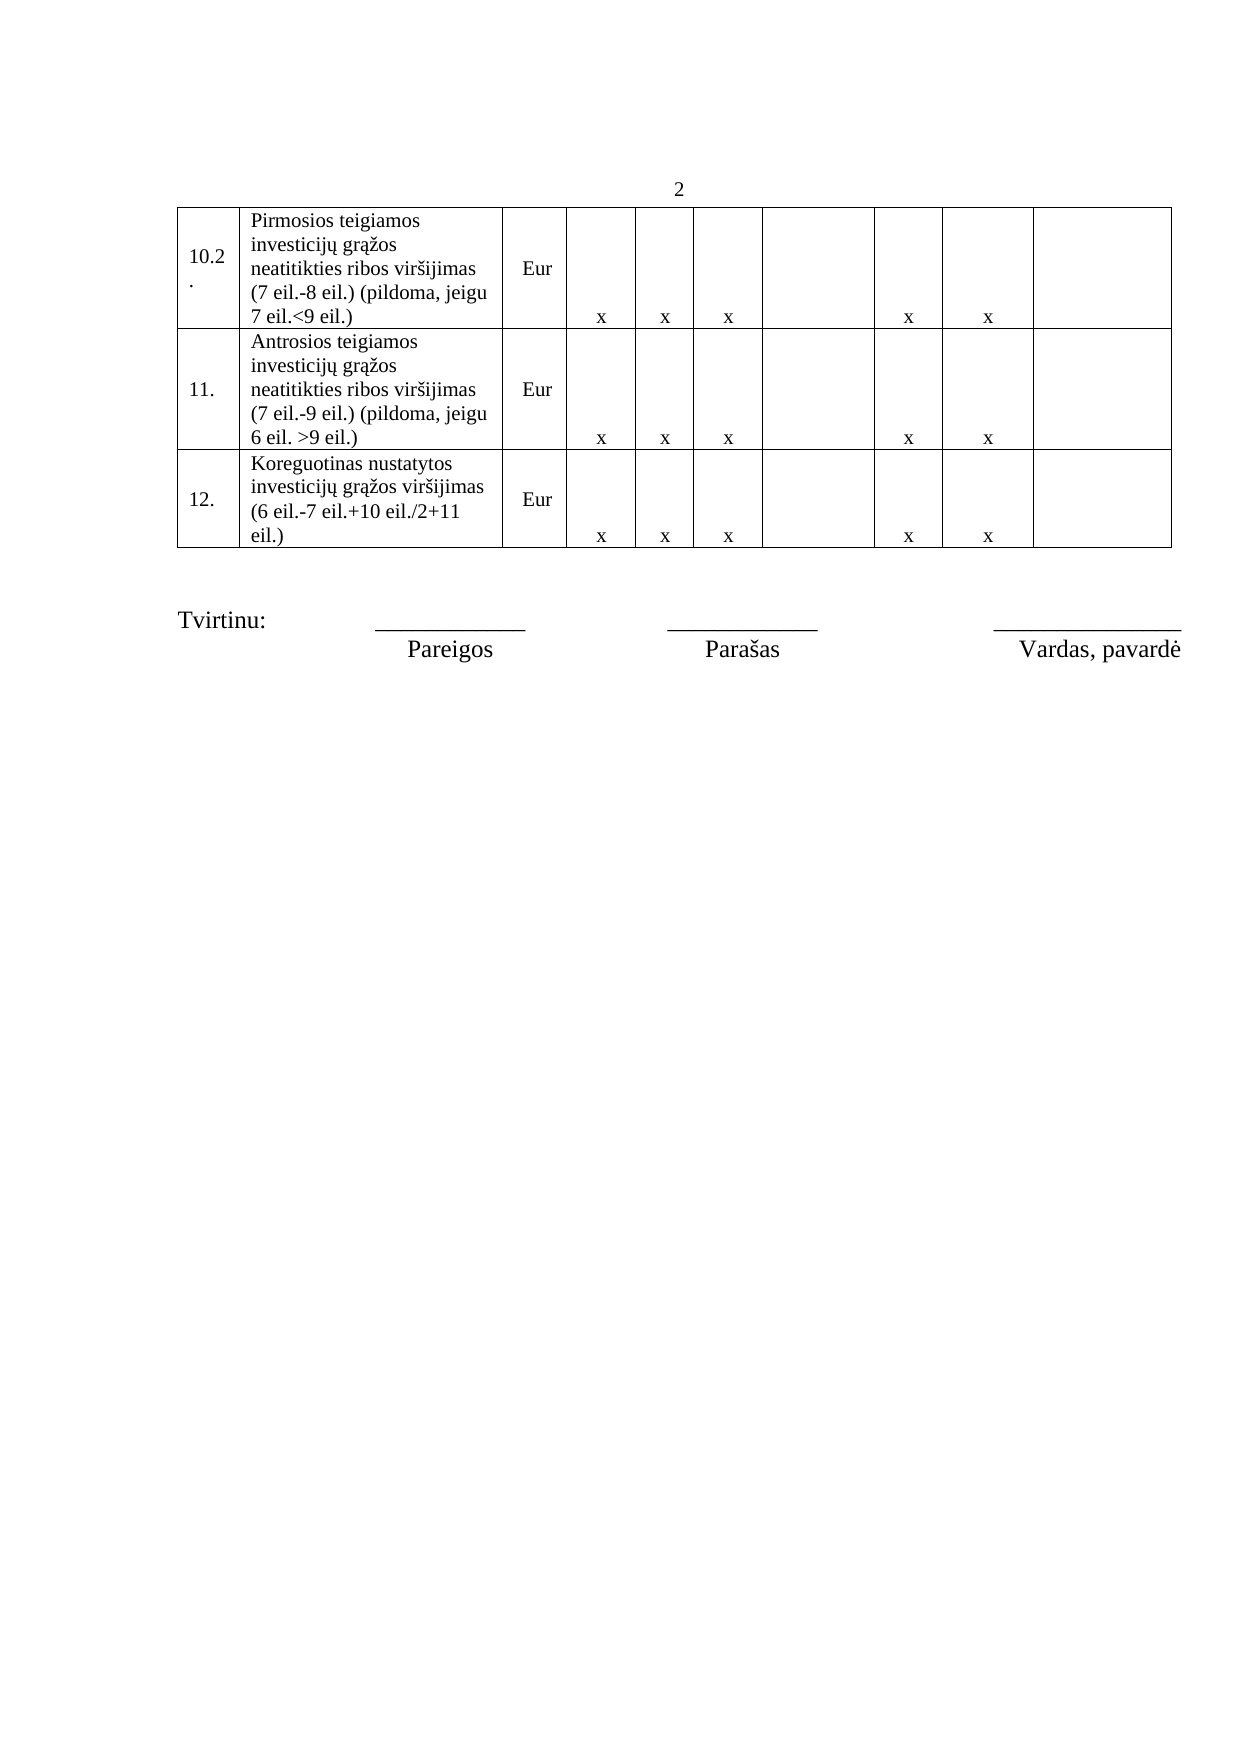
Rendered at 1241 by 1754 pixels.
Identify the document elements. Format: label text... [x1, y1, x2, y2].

table_cell 11. [178, 329, 239, 449]
table_cell x [567, 450, 635, 547]
table_cell Eur [503, 329, 566, 449]
table_cell x [636, 208, 693, 328]
table_header ____________ Parašas [596, 605, 888, 663]
table_cell Antrosios teigiamos investicijų grąžos neatitikties ribos viršijimas (7 eil.-9 eil.) (pildoma, jeigu 6 eil. >9 eil.) [240, 329, 502, 449]
table_cell 10.2. [178, 208, 239, 328]
table_cell x [694, 208, 762, 328]
table_cell x [943, 208, 1033, 328]
table_cell x [943, 329, 1033, 449]
table_cell 12. [178, 450, 239, 547]
table_cell x [943, 450, 1033, 547]
table_cell [763, 329, 874, 449]
table_cell [1034, 329, 1171, 449]
table_cell x [567, 208, 635, 328]
table_cell x [875, 208, 942, 328]
table_header _______________ Vardas, pavardė [889, 605, 1181, 663]
table_cell x [875, 329, 942, 449]
table_cell Pirmosios teigiamos investicijų grąžos neatitikties ribos viršijimas (7 eil.-8 eil.) (pildoma, jeigu 7 eil.<9 eil.) [240, 208, 502, 328]
table_cell x [875, 450, 942, 547]
table_cell [763, 208, 874, 328]
table_cell x [636, 329, 693, 449]
table_cell Eur [503, 208, 566, 328]
table_cell x [636, 450, 693, 547]
table_cell x [694, 450, 762, 547]
table_cell Koreguotinas nustatytos investicijų grąžos viršijimas (6 eil.-7 eil.+10 eil./2+11 eil.) [240, 450, 502, 547]
table_cell Eur [503, 450, 566, 547]
table_header Tvirtinu: [177, 605, 304, 663]
table_cell [763, 450, 874, 547]
table_cell [1034, 208, 1171, 328]
table_cell [1034, 450, 1171, 547]
table_cell x [567, 329, 635, 449]
table_header ____________ Pareigos [304, 605, 596, 663]
table_cell x [694, 329, 762, 449]
